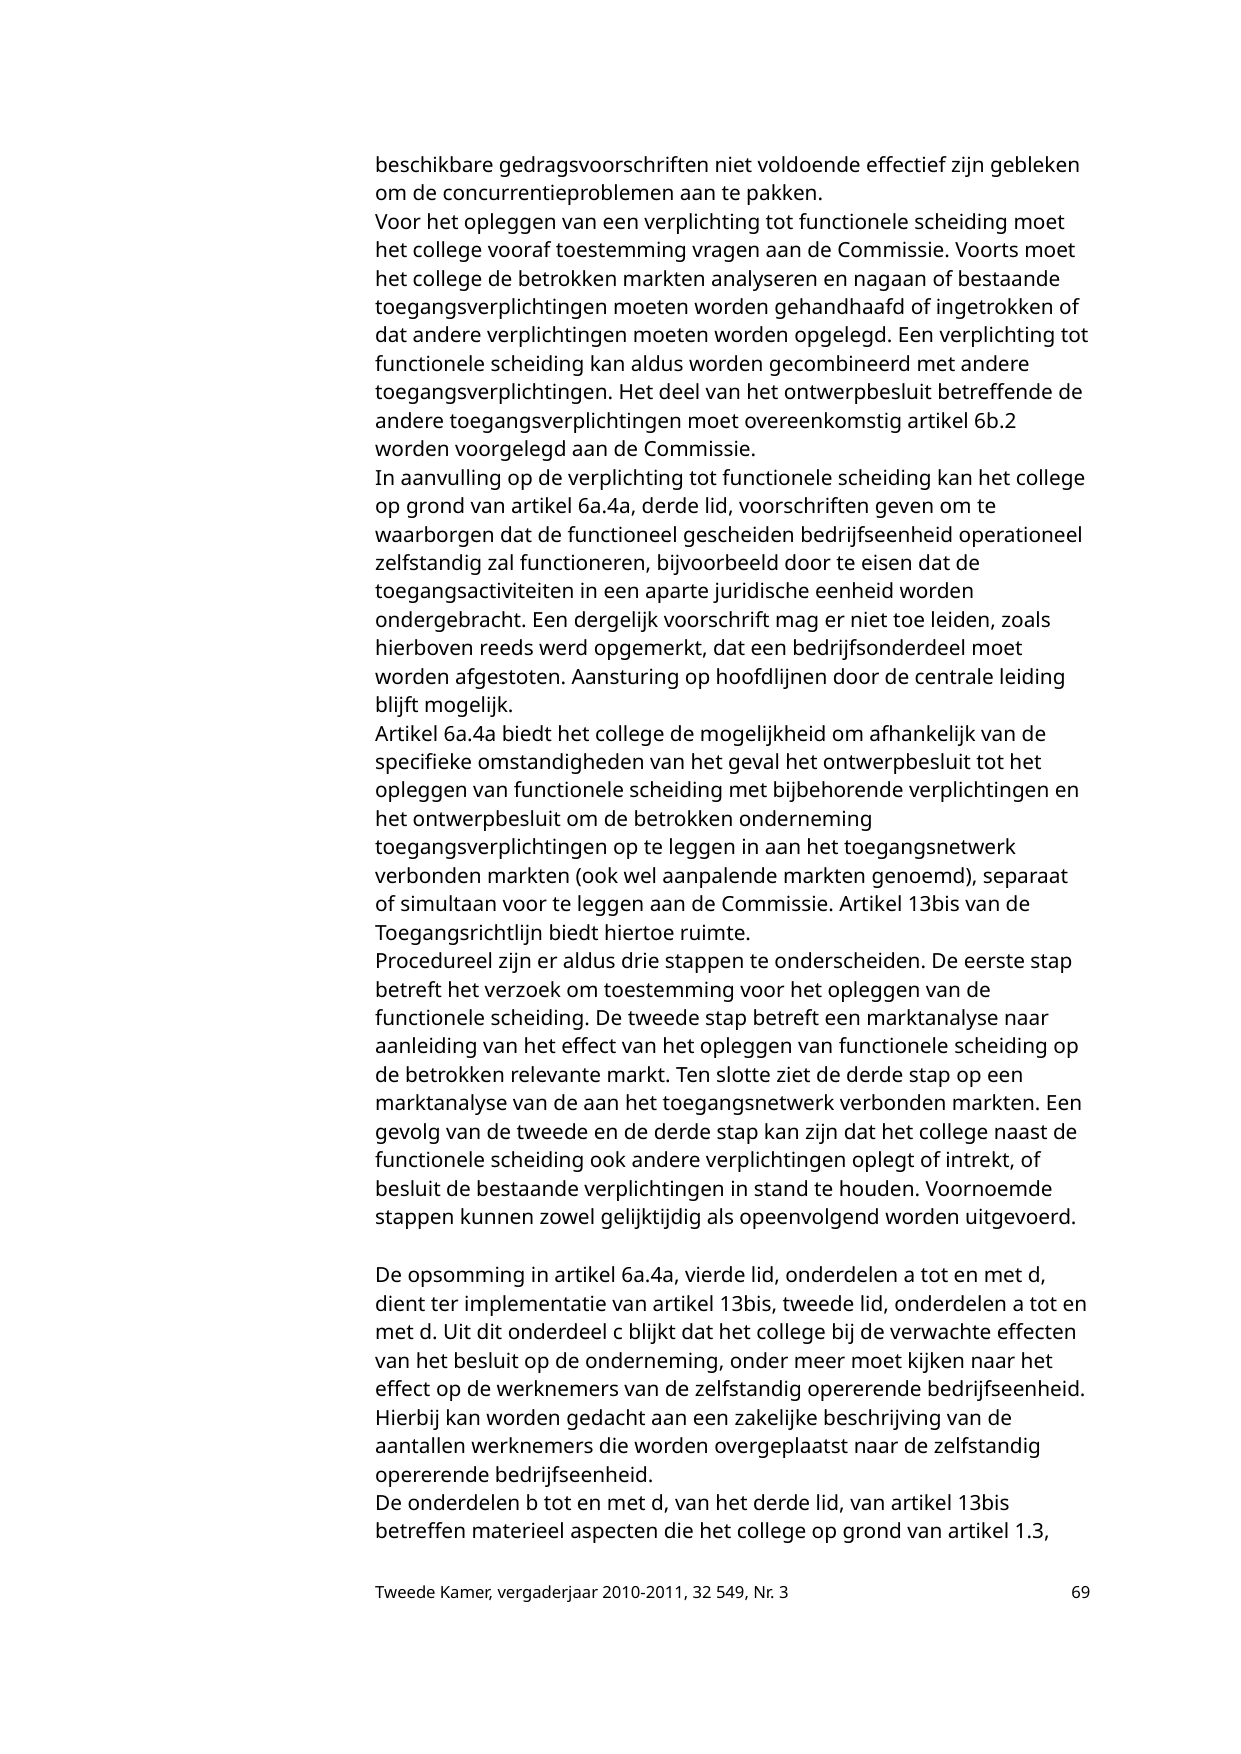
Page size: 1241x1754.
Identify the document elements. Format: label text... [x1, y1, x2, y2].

text Voor het opleggen van een verplichting tot functionele scheiding moet het college vooraf toestemming vragen aan de Commissie. Voorts moet het college de betrokken markten analyseren en nagaan of bestaande toegangsverplichtingen moeten worden gehandhaafd of ingetrokken of dat andere verplichtingen moeten worden opgelegd. Een verplichting tot functionele scheiding kan aldus worden gecombineerd met andere toegangsverplichtingen. Het deel van het ontwerpbesluit betreffende de andere toegangsverplichtingen moet overeenkomstig artikel 6b.2 worden voorgelegd aan de Commissie. [375, 207, 1090, 463]
text De opsomming in artikel 6a.4a, vierde lid, onderdelen a tot en met d, dient ter implementatie van artikel 13bis, tweede lid, onderdelen a tot en met d. Uit dit onderdeel c blijkt dat het college bij de verwachte effecten van het besluit op de onderneming, onder meer moet kijken naar het effect op de werknemers van de zelfstandig opererende bedrijfseenheid. Hierbij kan worden gedacht aan een zakelijke beschrijving van de aantallen werknemers die worden overgeplaatst naar de zelfstandig opererende bedrijfseenheid. [375, 1261, 1090, 1488]
text Procedureel zijn er aldus drie stappen te onderscheiden. De eerste stap betreft het verzoek om toestemming voor het opleggen van de functionele scheiding. De tweede stap betreft een marktanalyse naar aanleiding van het effect van het opleggen van functionele scheiding op de betrokken relevante markt. Ten slotte ziet de derde stap op een marktanalyse van de aan het toegangsnetwerk verbonden markten. Een gevolg van de tweede en de derde stap kan zijn dat het college naast de functionele scheiding ook andere verplichtingen oplegt of intrekt, of besluit de bestaande verplichtingen in stand te houden. Voornoemde stappen kunnen zowel gelijktijdig als opeenvolgend worden uitgevoerd. [375, 946, 1090, 1231]
text In aanvulling op de verplichting tot functionele scheiding kan het college op grond van artikel 6a.4a, derde lid, voorschriften geven om te waarborgen dat de functioneel gescheiden bedrijfseenheid operationeel zelfstandig zal functioneren, bijvoorbeeld door te eisen dat de toegangsactiviteiten in een aparte juridische eenheid worden ondergebracht. Een dergelijk voorschrift mag er niet toe leiden, zoals hierboven reeds werd opgemerkt, dat een bedrijfsonderdeel moet worden afgestoten. Aansturing op hoofdlijnen door de centrale leiding blijft mogelijk. [375, 463, 1090, 719]
text beschikbare gedragsvoorschriften niet voldoende effectief zijn gebleken om de concurrentieproblemen aan te pakken. [375, 150, 1090, 207]
text Artikel 6a.4a biedt het college de mogelijkheid om afhankelijk van de specifieke omstandigheden van het geval het ontwerpbesluit tot het opleggen van functionele scheiding met bijbehorende verplichtingen en het ontwerpbesluit om de betrokken onderneming toegangsverplichtingen op te leggen in aan het toegangsnetwerk verbonden markten (ook wel aanpalende markten genoemd), separaat of simultaan voor te leggen aan de Commissie. Artikel 13bis van de Toegangsrichtlijn biedt hiertoe ruimte. [375, 719, 1090, 946]
text De onderdelen b tot en met d, van het derde lid, van artikel 13bis betreffen materieel aspecten die het college op grond van artikel 1.3, [375, 1488, 1090, 1545]
